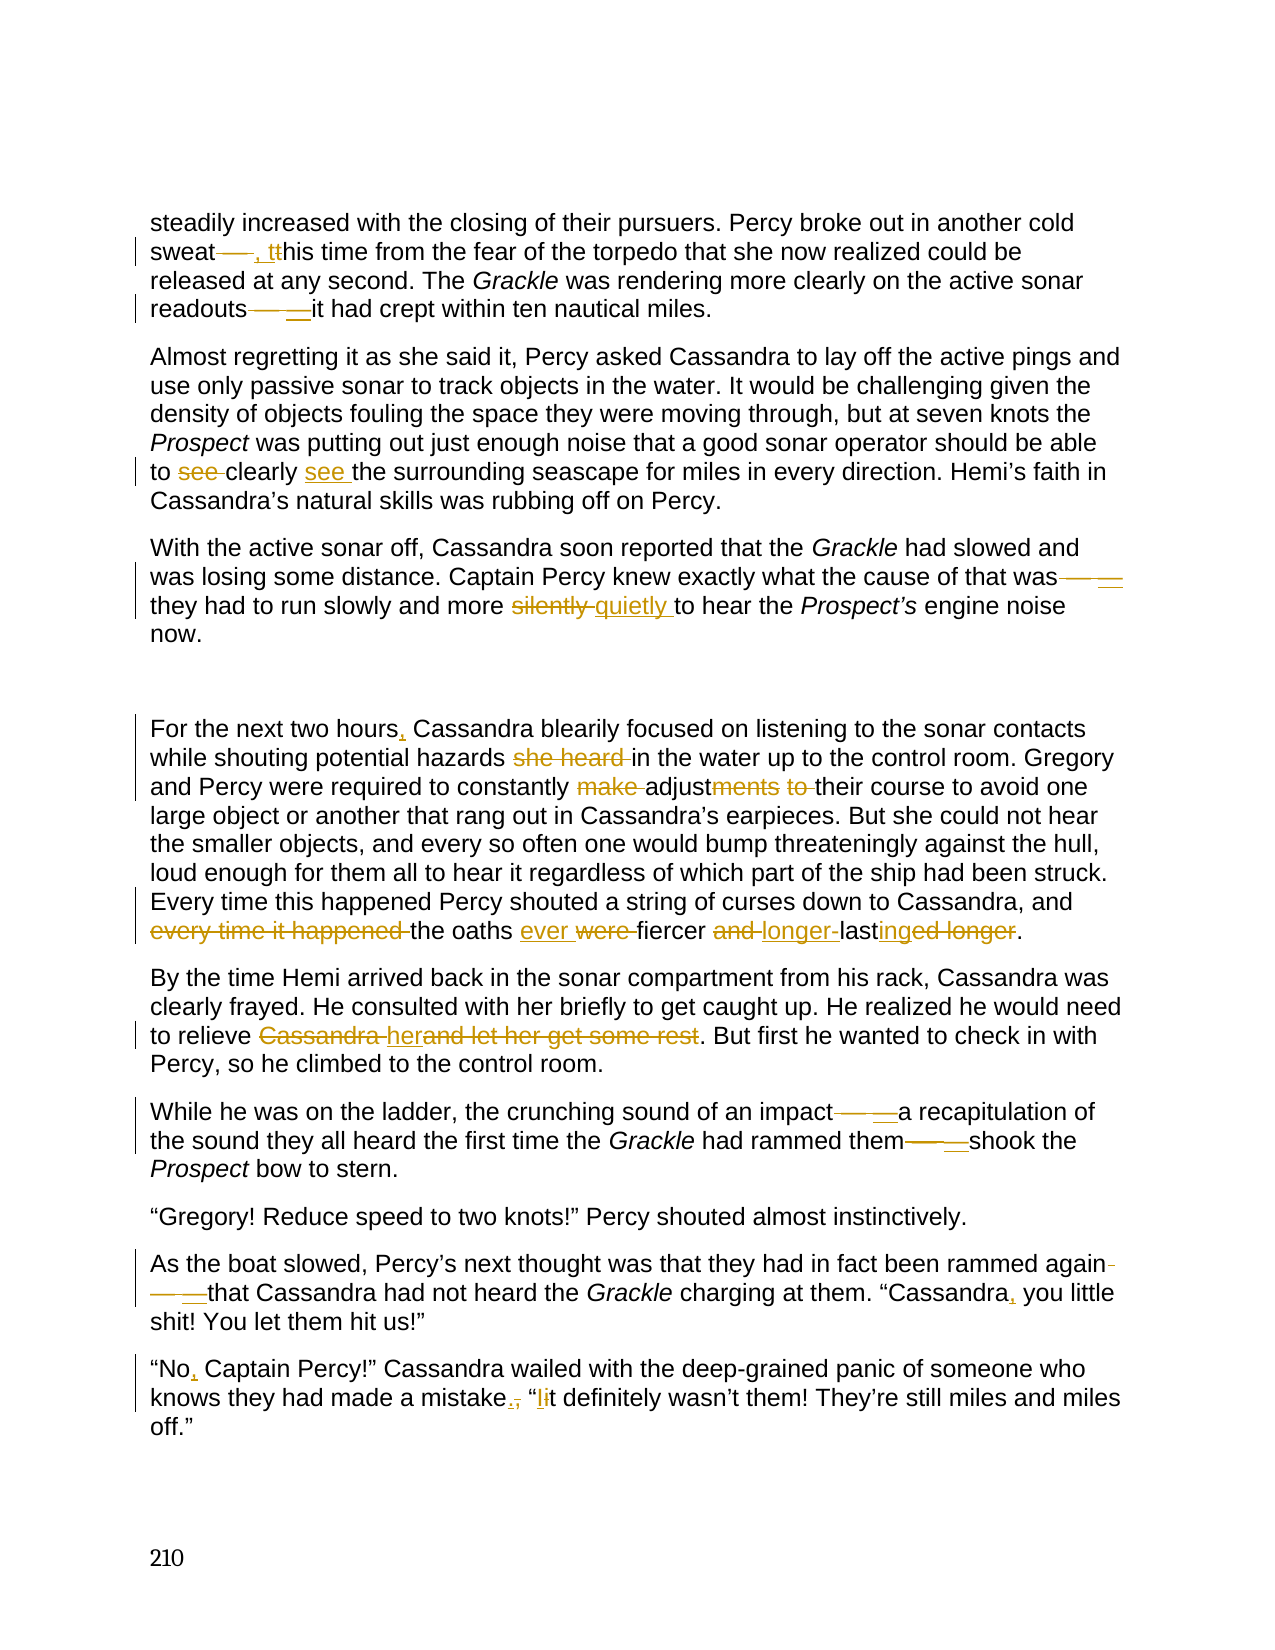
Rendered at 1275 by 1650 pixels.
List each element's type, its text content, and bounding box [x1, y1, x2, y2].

text “Gregory! Reduce speed to two knots!” Percy shouted almost instinctively. [150, 1202, 1125, 1231]
text With the active sonar off, Cassandra soon reported that the Grackle had slowed and was losing some distance. Captain Percy knew exactly what the cause of that was—they had to run slowly and more quietly to hear the Prospect’s engine noise now. [150, 533, 1125, 648]
text “No, Captain Percy!” Cassandra wailed with the deep-grained panic of someone who knows they had made a mistake. “It definitely wasn’t them! They’re still miles and miles off.” [150, 1354, 1125, 1441]
text By the time Hemi arrived back in the sonar compartment from his rack, Cassandra was clearly frayed. He consulted with her briefly to get caught up. He realized he would need to relieve her. But first he wanted to check in with Percy, so he climbed to the control room. [150, 963, 1125, 1078]
text As the boat slowed, Percy’s next thought was that they had in fact been rammed again—that Cassandra had not heard the Grackle charging at them. “Cassandra, you little shit! You let them hit us!” [150, 1249, 1125, 1336]
text Almost regretting it as she said it, Percy asked Cassandra to lay off the active pings and use only passive sonar to track objects in the water. It would be challenging given the density of objects fouling the space they were moving through, but at seven knots the Prospect was putting out just enough noise that a good sonar operator should be able to clearly see the surrounding seascape for miles in every direction. Hemi’s faith in Cassandra’s natural skills was rubbing off on Percy. [150, 342, 1125, 514]
text While he was on the ladder, the crunching sound of an impact—a recapitulation of the sound they all heard the first time the Grackle had rammed them—shook the Prospect bow to stern. [150, 1097, 1125, 1183]
text For the next two hours, Cassandra blearily focused on listening to the sonar contacts while shouting potential hazards in the water up to the control room. Gregory and Percy were required to constantly adjust their course to avoid one large object or another that rang out in Cassandra’s earpieces. But she could not hear the smaller objects, and every so often one would bump threateningly against the hull, loud enough for them all to hear it regardless of which part of the ship had been struck. Every time this happened Percy shouted a string of curses down to Cassandra, and the oaths ever fiercer longer-lasting. [150, 714, 1125, 944]
text steadily increased with the closing of their pursuers. Percy broke out in another cold sweat, this time from the fear of the torpedo that she now realized could be released at any second. The Grackle was rendering more clearly on the active sonar readouts—it had crept within ten nautical miles. [150, 208, 1125, 323]
